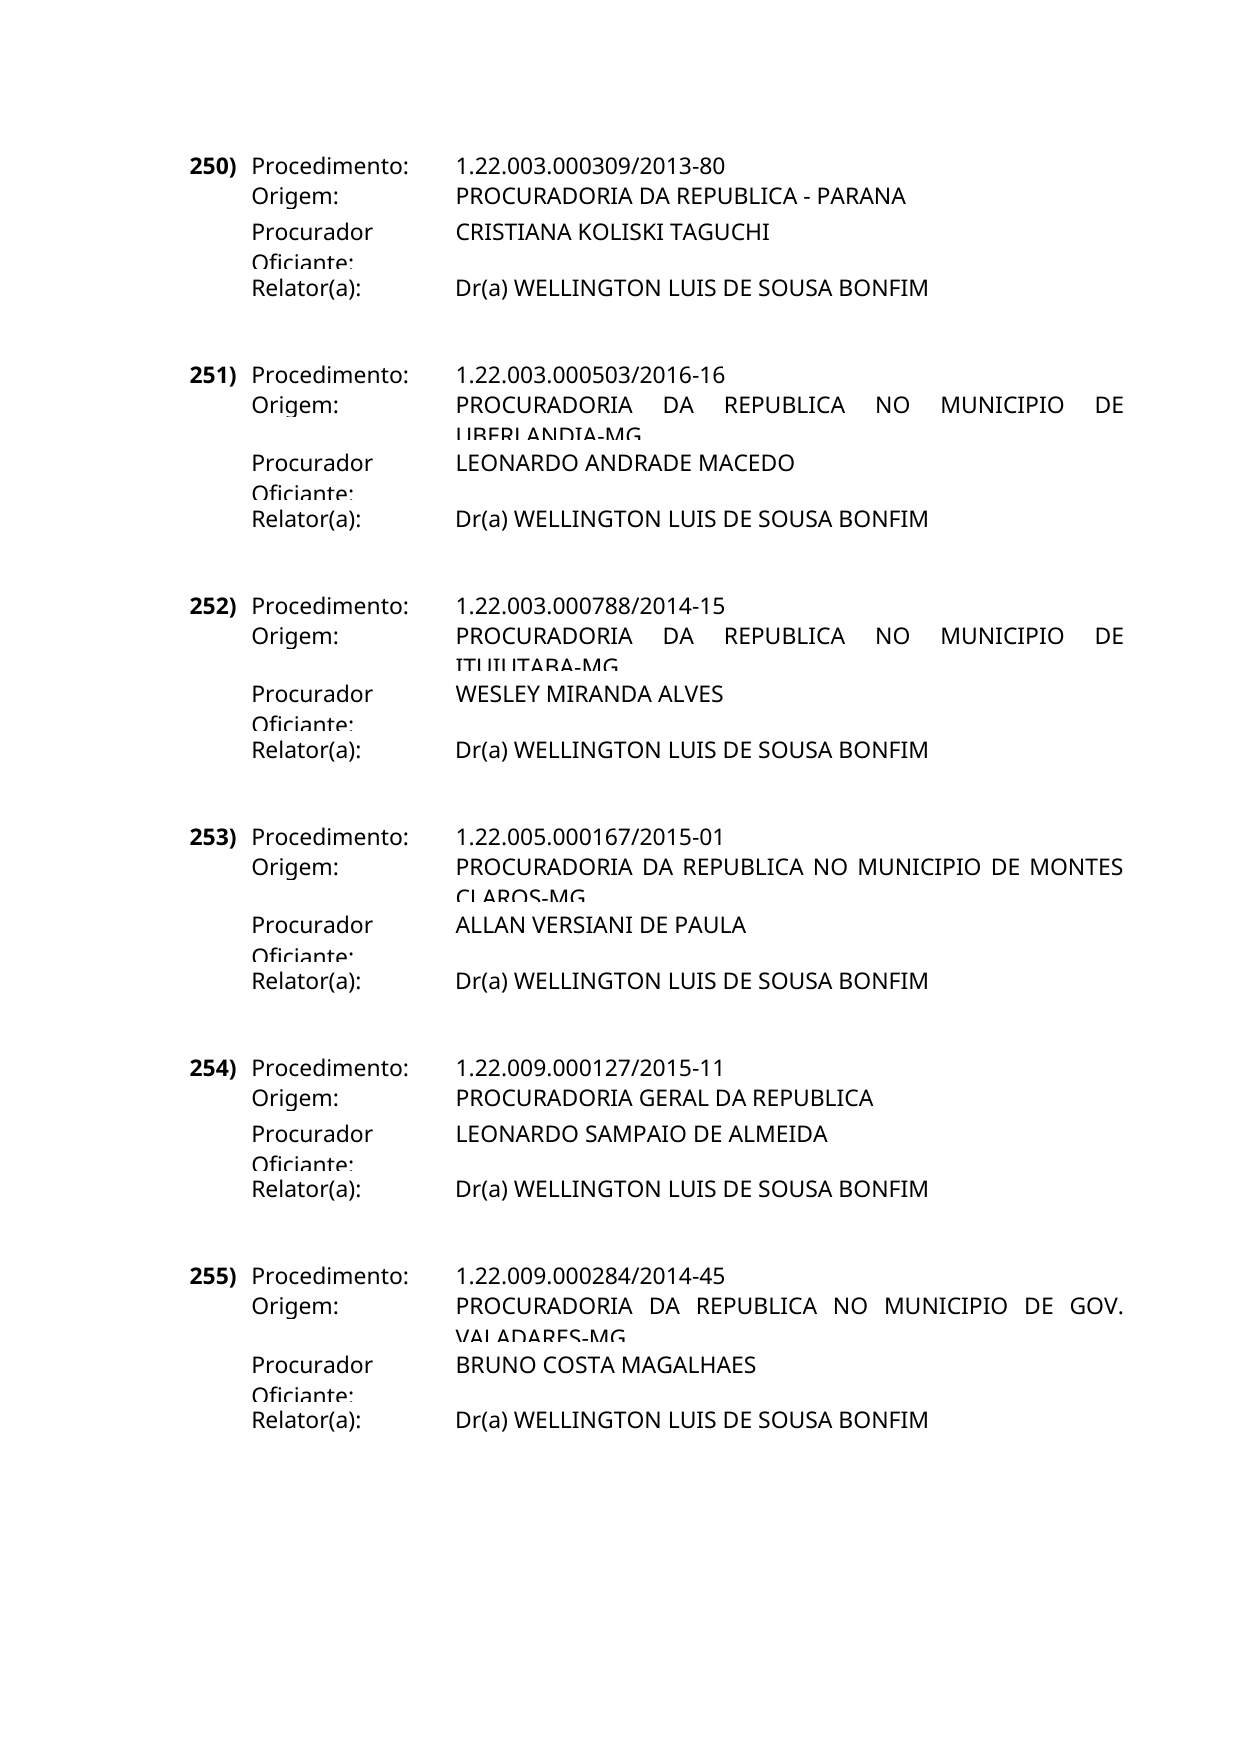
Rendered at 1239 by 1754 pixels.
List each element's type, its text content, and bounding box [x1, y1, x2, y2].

table_cell [251, 302, 455, 358]
table_cell [1125, 879, 1239, 902]
table_cell [189, 209, 251, 216]
table_cell [455, 764, 1124, 821]
table_header Relator(a): [251, 1404, 455, 1433]
table_cell [251, 879, 455, 902]
table_cell [1125, 1173, 1239, 1203]
table_cell [1125, 1349, 1239, 1400]
table_cell [1125, 590, 1239, 618]
table_cell [1125, 1404, 1239, 1434]
table_cell [1125, 851, 1239, 879]
table_cell [251, 440, 455, 447]
table_cell 251) [189, 359, 251, 387]
table_cell [189, 965, 251, 995]
table_cell [189, 879, 251, 902]
table_cell [251, 1203, 455, 1260]
table_cell [251, 671, 455, 678]
table_cell PROCURADORIA DA REPUBLICA - PARANA [455, 180, 1124, 208]
table_header Relator(a): [251, 734, 455, 762]
table_cell [189, 389, 251, 417]
table_cell Origem: [251, 851, 455, 879]
table_cell [189, 1118, 251, 1169]
table_header Dr(a) WELLINGTON LUIS DE SOUSA BONFIM [455, 1173, 1122, 1202]
table_cell [0, 1290, 189, 1319]
table_cell Origem: [251, 1082, 455, 1110]
table_cell [1125, 447, 1239, 498]
table_header [455, 0, 1124, 150]
table_cell WESLEY MIRANDA ALVES [455, 678, 1124, 729]
table_cell [0, 150, 189, 178]
table_cell [189, 1341, 251, 1349]
table_cell [1125, 821, 1239, 849]
table_cell PROCURADORIA DA REPUBLICA NO MUNICIPIO DE MONTES CLAROS-MG [455, 851, 1124, 902]
table_cell [455, 902, 1124, 909]
table_header Relator(a): [251, 272, 455, 300]
table_cell [0, 879, 189, 902]
table_cell Origem: [251, 620, 455, 648]
table_cell [0, 1404, 189, 1434]
table_cell [0, 272, 189, 302]
table_cell [189, 764, 251, 821]
table_cell [1125, 150, 1239, 178]
table_header Dr(a) WELLINGTON LUIS DE SOUSA BONFIM [455, 965, 1122, 993]
table_cell [0, 821, 189, 849]
table_cell [189, 620, 251, 648]
table_cell [1125, 1118, 1239, 1169]
table_cell [189, 1290, 251, 1319]
table_cell 253) [189, 821, 251, 849]
table_header Dr(a) WELLINGTON LUIS DE SOUSA BONFIM [455, 734, 1122, 762]
table_cell [455, 533, 1124, 589]
table_cell [1125, 671, 1239, 678]
table_cell [1125, 359, 1239, 387]
table_cell [1125, 417, 1239, 439]
table_header Relator(a): [251, 965, 455, 993]
table_cell [1125, 302, 1239, 358]
table_cell [1125, 440, 1239, 447]
table_cell [251, 995, 455, 1052]
table_cell [189, 503, 251, 533]
table_cell [0, 417, 189, 439]
table_cell [1125, 965, 1239, 995]
table_cell Procurador Oficiante: [251, 1118, 455, 1170]
table_cell [0, 1082, 189, 1110]
table_cell [189, 902, 251, 909]
table_header [0, 0, 189, 150]
table_cell Origem: [251, 389, 455, 417]
table_cell [1125, 620, 1239, 648]
table_cell 252) [189, 590, 251, 618]
table_cell 250) [189, 150, 251, 178]
table_header Dr(a) WELLINGTON LUIS DE SOUSA BONFIM [455, 272, 1122, 300]
table_cell [0, 1260, 189, 1289]
table_cell [1125, 734, 1239, 764]
table_cell [0, 1052, 189, 1080]
table_cell [189, 1203, 251, 1260]
table_cell [189, 216, 251, 267]
table_cell [1125, 902, 1239, 909]
table_cell [1125, 909, 1239, 960]
table_cell [1125, 272, 1239, 302]
table_cell 1.22.003.000788/2014-15 [455, 590, 1124, 618]
table_cell [1125, 1260, 1239, 1289]
table_cell Procedimento: [251, 1260, 455, 1289]
table_cell [0, 440, 189, 447]
table_cell [455, 995, 1124, 1052]
table_cell [1125, 1341, 1239, 1349]
table_cell [0, 1110, 189, 1118]
table_cell [189, 1349, 251, 1400]
table_cell Procedimento: [251, 359, 455, 387]
table_cell [189, 734, 251, 764]
table_cell [189, 671, 251, 678]
table_cell [189, 851, 251, 879]
table_cell [189, 648, 251, 671]
table_cell [455, 440, 1124, 447]
table_cell [1125, 1110, 1239, 1118]
table_cell Procedimento: [251, 590, 455, 618]
table_cell [0, 1118, 189, 1169]
table_cell 1.22.009.000284/2014-45 [455, 1260, 1124, 1289]
table_cell [1125, 1290, 1239, 1319]
table_cell [0, 648, 189, 671]
table_cell 254) [189, 1052, 251, 1080]
table_cell [1125, 209, 1239, 216]
table_cell PROCURADORIA DA REPUBLICA NO MUNICIPIO DE GOV. VALADARES-MG [455, 1290, 1124, 1341]
table_cell [1125, 1082, 1239, 1110]
table_cell LEONARDO SAMPAIO DE ALMEIDA [455, 1118, 1124, 1169]
table_cell BRUNO COSTA MAGALHAES [455, 1349, 1124, 1400]
table_cell [0, 302, 189, 358]
table_cell [251, 533, 455, 589]
table_cell Procedimento: [251, 1052, 455, 1080]
table_cell [251, 209, 455, 216]
table_cell Procedimento: [251, 150, 455, 178]
table_cell [189, 1110, 251, 1118]
table_cell [0, 590, 189, 618]
table_cell [189, 1319, 251, 1341]
table_cell Procurador Oficiante: [251, 216, 455, 268]
table_header Relator(a): [251, 1173, 455, 1202]
table_cell Origem: [251, 1290, 455, 1319]
table_cell [251, 1341, 455, 1349]
table_cell [0, 1319, 189, 1341]
table_cell Procedimento: [251, 821, 455, 849]
table_cell [0, 734, 189, 764]
table_cell [1125, 503, 1239, 533]
table_cell [189, 1173, 251, 1203]
table_cell [0, 909, 189, 960]
table_cell [1125, 216, 1239, 267]
table_cell [189, 533, 251, 589]
table_cell [251, 764, 455, 821]
table_cell [1125, 1319, 1239, 1341]
table_cell [0, 995, 189, 1052]
table_cell [1125, 764, 1239, 821]
table_cell [1125, 389, 1239, 417]
table_cell [189, 417, 251, 439]
table_cell [251, 1110, 455, 1118]
table_header [1125, 0, 1239, 150]
table_cell [0, 764, 189, 821]
table_cell [0, 359, 189, 387]
table_cell [455, 1203, 1124, 1260]
table_cell [0, 678, 189, 729]
table_cell [189, 272, 251, 302]
table_cell PROCURADORIA DA REPUBLICA NO MUNICIPIO DE ITUIUTABA-MG [455, 620, 1124, 671]
table_cell [189, 180, 251, 208]
table_cell [0, 180, 189, 208]
table_cell [455, 671, 1124, 678]
table_cell PROCURADORIA GERAL DA REPUBLICA [455, 1082, 1124, 1110]
table_cell [0, 620, 189, 648]
table_cell [0, 671, 189, 678]
table_cell [0, 1349, 189, 1400]
table_cell [189, 909, 251, 960]
table_cell [189, 1404, 251, 1434]
table_cell [1125, 180, 1239, 208]
table_cell [251, 648, 455, 671]
table_cell [1125, 533, 1239, 589]
table_cell 255) [189, 1260, 251, 1289]
table_cell [0, 209, 189, 216]
table_cell [455, 209, 1124, 216]
table_cell ALLAN VERSIANI DE PAULA [455, 909, 1124, 960]
table_cell [1125, 678, 1239, 729]
table_cell 1.22.003.000503/2016-16 [455, 359, 1124, 387]
table_cell Procurador Oficiante: [251, 447, 455, 499]
table_cell 1.22.009.000127/2015-11 [455, 1052, 1124, 1080]
table_cell [455, 302, 1124, 358]
table_cell [0, 447, 189, 498]
table_cell [251, 417, 455, 439]
table_cell [251, 1319, 455, 1341]
table_cell PROCURADORIA DA REPUBLICA NO MUNICIPIO DE UBERLANDIA-MG [455, 389, 1124, 439]
table_cell [189, 995, 251, 1052]
table_cell [0, 389, 189, 417]
table_header Dr(a) WELLINGTON LUIS DE SOUSA BONFIM [455, 503, 1122, 531]
table_cell Origem: [251, 180, 455, 208]
table_cell LEONARDO ANDRADE MACEDO [455, 447, 1124, 498]
table_cell [189, 302, 251, 358]
table_cell [189, 1082, 251, 1110]
table_cell CRISTIANA KOLISKI TAGUCHI [455, 216, 1124, 267]
table_cell [0, 533, 189, 589]
table_cell [455, 1341, 1124, 1349]
table_cell [0, 902, 189, 909]
table_cell [189, 678, 251, 729]
table_cell [0, 216, 189, 267]
table_cell [251, 902, 455, 909]
table_cell [1125, 995, 1239, 1052]
table_cell [0, 965, 189, 995]
table_cell [0, 851, 189, 879]
table_cell [189, 447, 251, 498]
table_header [189, 0, 251, 150]
table_cell [455, 1110, 1124, 1118]
table_cell Procurador Oficiante: [251, 678, 455, 731]
table_cell Procurador Oficiante: [251, 909, 455, 962]
table_cell [0, 503, 189, 533]
table_cell 1.22.003.000309/2013-80 [455, 150, 1124, 178]
table_header Dr(a) WELLINGTON LUIS DE SOUSA BONFIM [455, 1404, 1122, 1433]
table_cell [0, 1203, 189, 1260]
table_cell 1.22.005.000167/2015-01 [455, 821, 1124, 849]
table_cell [1125, 1203, 1239, 1260]
table_cell [0, 1173, 189, 1203]
table_cell [189, 440, 251, 447]
table_cell [0, 1341, 189, 1349]
table_cell [1125, 648, 1239, 671]
table_cell [1125, 1052, 1239, 1080]
table_header Relator(a): [251, 503, 455, 531]
table_header [251, 0, 455, 150]
table_cell Procurador Oficiante: [251, 1349, 455, 1401]
